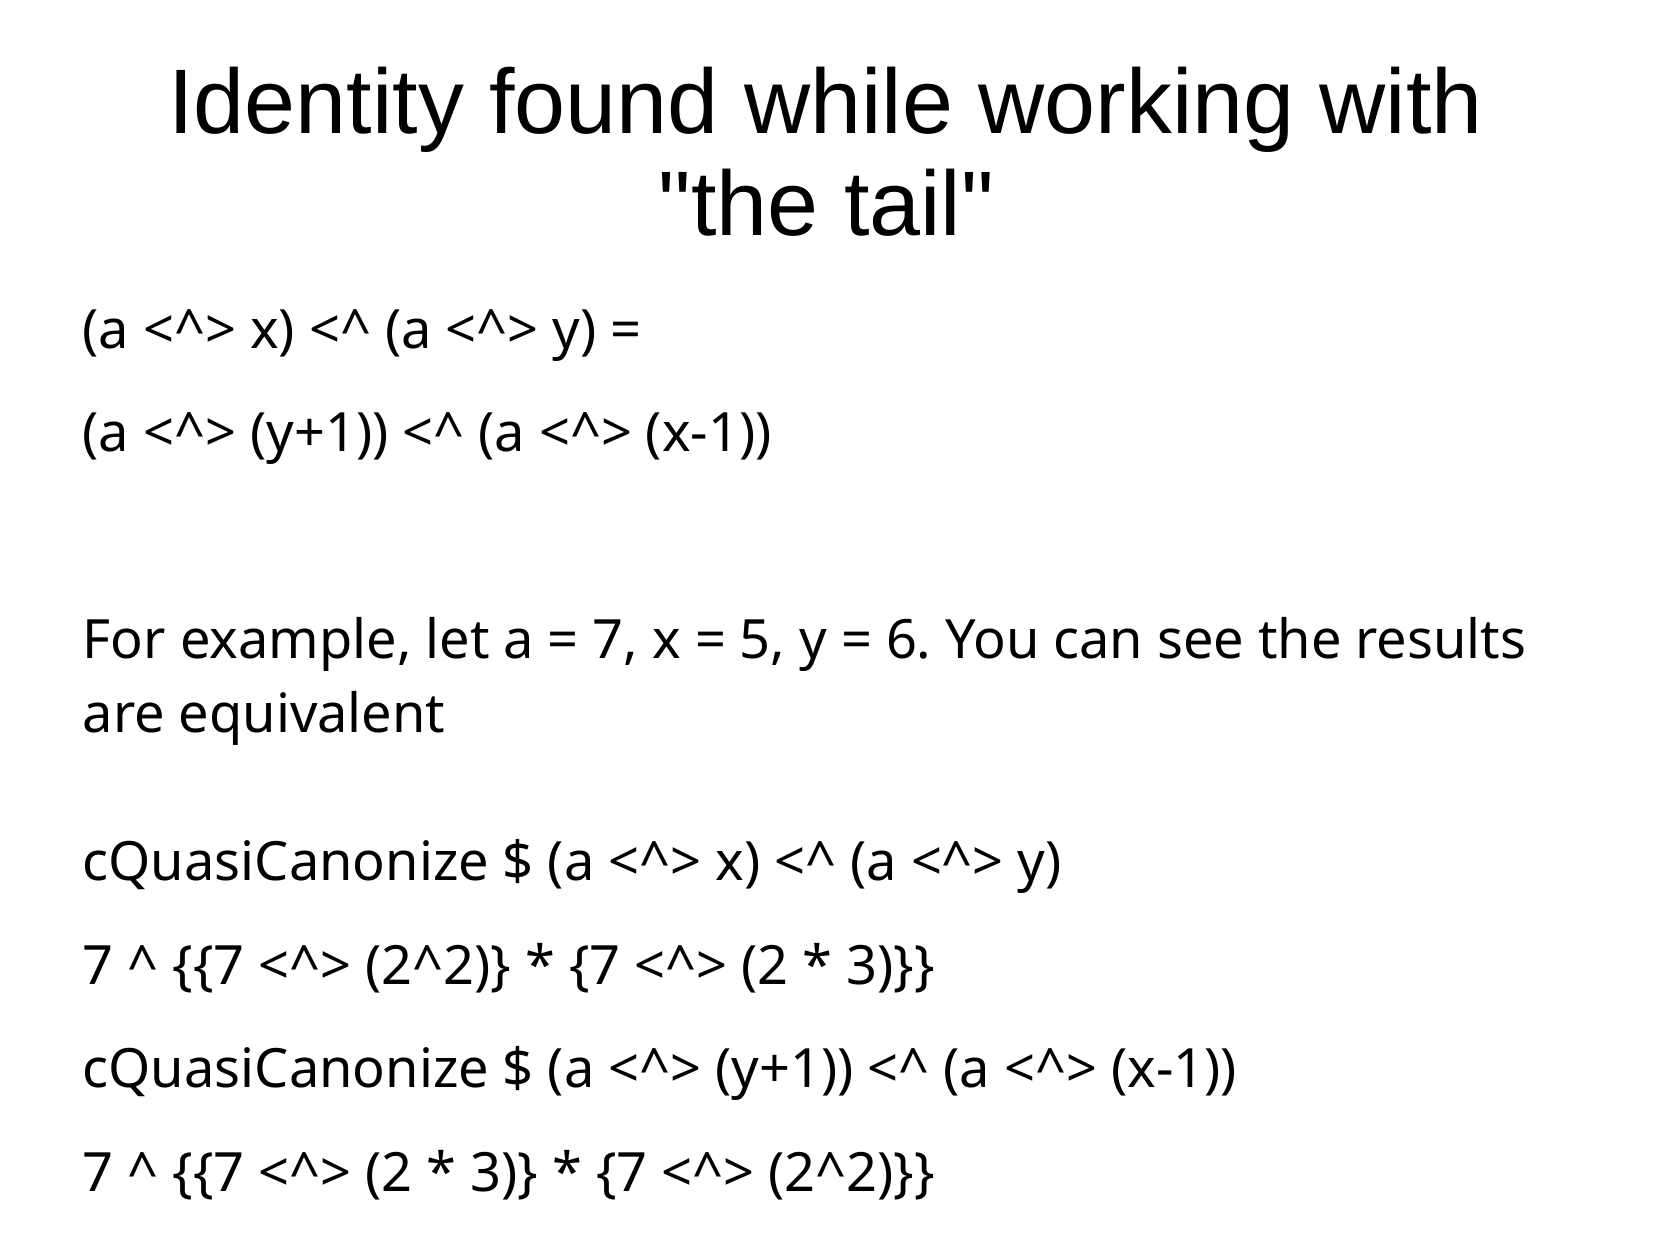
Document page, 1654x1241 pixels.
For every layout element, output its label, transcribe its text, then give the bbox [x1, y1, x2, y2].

list (a <^> x) <^ (a <^> y) = (a <^> (y+1)) <^ (a <^> (x-1)) For example, let a = 7, x = 5, y = 6. You can see the results are equivalent cQuasiCanonize $ (a <^> x) <^ (a <^> y) 7 ^ {{7 <^> (2^2)} * {7 <^> (2 * 3)}} cQuasiCanonize $ (a <^> (y+1)) <^ (a <^> (x-1)) 7 ^ {{7 <^> (2 * 3)} * {7 <^> (2^2)}} [82, 290, 1571, 1010]
title Identity found while working with "the tail" [82, 49, 1571, 257]
